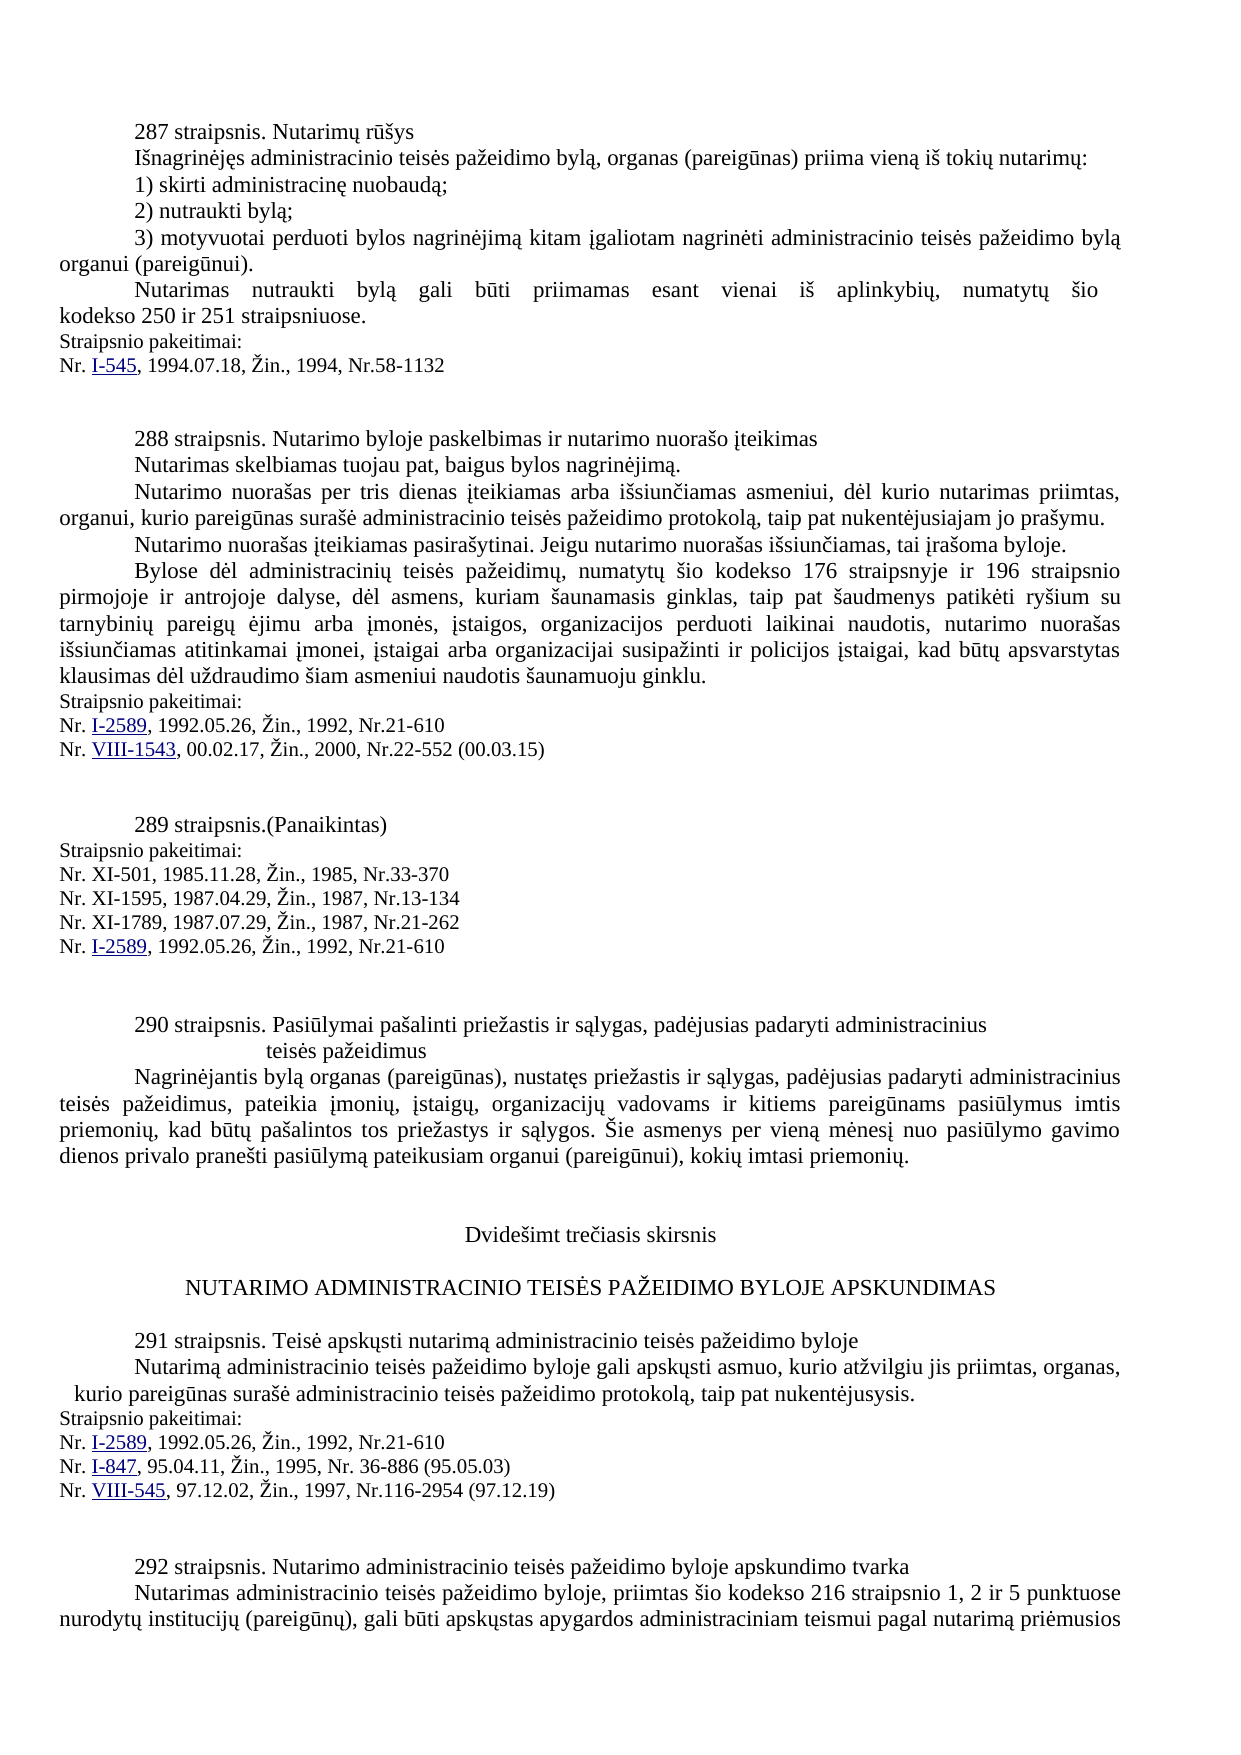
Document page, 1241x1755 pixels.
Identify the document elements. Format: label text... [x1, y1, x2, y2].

text 3) motyvuotai perduoti bylos nagrinėjimą kitam įgaliotam nagrinėti administracinio teisės pažeidimo bylą organui (pareigūnui). [59, 223, 1122, 276]
text 287 straipsnis. Nutarimų rūšys [59, 118, 1122, 144]
text Nr. I-2589, 1992.05.26, Žin., 1992, Nr.21-610 [59, 1430, 1122, 1454]
text 288 straipsnis. Nutarimo byloje paskelbimas ir nutarimo nuorašo įteikimas [59, 425, 1122, 452]
text Dvidešimt trečiasis skirsnis [59, 1222, 1122, 1248]
text Nr. XI-501, 1985.11.28, Žin., 1985, Nr.33-370 [59, 862, 1122, 886]
text Išnagrinėjęs administracinio teisės pažeidimo bylą, organas (pareigūnas) priima vieną iš tokių nutarimų: [59, 144, 1122, 171]
text Bylose dėl administracinių teisės pažeidimų, numatytų šio kodekso 176 straipsnyje ir 196 straipsnio pirmojoje ir antrojoje dalyse, dėl asmens, kuriam šaunamasis ginklas, taip pat šaudmenys patikėti ryšium su tarnybinių pareigų ėjimu arba įmonės, įstaigos, organizacijos perduoti laikinai naudotis, nutarimo nuorašas išsiunčiamas atitinkamai įmonei, įstaigai arba organizacijai susipažinti ir policijos įstaigai, kad būtų apsvarstytas klausimas dėl uždraudimo šiam asmeniui naudotis šaunamuoju ginklu. [59, 557, 1122, 689]
text Nr. VIII-545, 97.12.02, Žin., 1997, Nr.116-2954 (97.12.19) [59, 1478, 1122, 1502]
text 291 straipsnis. Teisė apskųsti nutarimą administracinio teisės pažeidimo byloje [134, 1327, 1122, 1353]
text Nr. I-2589, 1992.05.26, Žin., 1992, Nr.21-610 [59, 934, 1122, 958]
text Nr. XI-1789, 1987.07.29, Žin., 1987, Nr.21-262 [59, 910, 1122, 934]
text Straipsnio pakeitimai: [59, 689, 1122, 713]
text Nagrinėjantis bylą organas (pareigūnas), nustatęs priežastis ir sąlygas, padėjusias padaryti administracinius teisės pažeidimus, pateikia įmonių, įstaigų, organizacijų vadovams ir kitiems pareigūnams pasiūlymus imtis priemonių, kad būtų pašalintos tos priežastys ir sąlygos. Šie asmenys per vieną mėnesį nuo pasiūlymo gavimo dienos privalo pranešti pasiūlymą pateikusiam organui (pareigūnui), kokių imtasi priemonių. [59, 1063, 1122, 1169]
text Nr. I-545, 1994.07.18, Žin., 1994, Nr.58-1132 [59, 353, 1122, 377]
text Nutarimą administracinio teisės pažeidimo byloje gali apskųsti asmuo, kurio atžvilgiu jis priimtas, organas, kurio pareigūnas surašė administracinio teisės pažeidimo protokolą, taip pat nukentėjusysis. [74, 1353, 1122, 1406]
text 292 straipsnis. Nutarimo administracinio teisės pažeidimo byloje apskundimo tvarka [134, 1553, 1122, 1579]
text Nutarimo nuorašas įteikiamas pasirašytinai. Jeigu nutarimo nuorašas išsiunčiamas, tai įrašoma byloje. [59, 531, 1122, 557]
text teisės pažeidimus [59, 1037, 1122, 1063]
text Nutarimas skelbiamas tuojau pat, baigus bylos nagrinėjimą. [59, 452, 1122, 478]
text 2) nutraukti bylą; [59, 197, 1122, 223]
text Nutarimo nuorašas per tris dienas įteikiamas arba išsiunčiamas asmeniui, dėl kurio nutarimas priimtas, organui, kurio pareigūnas surašė administracinio teisės pažeidimo protokolą, taip pat nukentėjusiajam jo prašymu. [59, 478, 1122, 531]
text Nr. I-2589, 1992.05.26, Žin., 1992, Nr.21-610 [59, 713, 1122, 737]
text 289 straipsnis.(Panaikintas) [59, 811, 1122, 838]
text Nr. VIII-1543, 00.02.17, Žin., 2000, Nr.22-552 (00.03.15) [59, 737, 1122, 761]
text NUTARIMO ADMINISTRACINIO TEISĖS PAŽEIDIMO BYLOJE APSKUNDIMAS [59, 1274, 1122, 1301]
text 1) skirti administracinę nuobaudą; [59, 171, 1122, 197]
text Nutarimas nutraukti bylą gali būti priimamas esant vienai iš aplinkybių, numatytų šio kodekso 250 ir 251 straipsniuose. [59, 276, 1122, 329]
text Straipsnio pakeitimai: [59, 838, 1122, 862]
text Nr. I-847, 95.04.11, Žin., 1995, Nr. 36-886 (95.05.03) [59, 1454, 1122, 1478]
text Straipsnio pakeitimai: [59, 329, 1122, 353]
text 290 straipsnis. Pasiūlymai pašalinti priežastis ir sąlygas, padėjusias padaryti administracinius [59, 1011, 1122, 1037]
text Nr. XI-1595, 1987.04.29, Žin., 1987, Nr.13-134 [59, 886, 1122, 910]
text Nutarimas administracinio teisės pažeidimo byloje, priimtas šio kodekso 216 straipsnio 1, 2 ir 5 punktuose nurodytų institucijų (pareigūnų), gali būti apskųstas apygardos administraciniam teismui pagal nutarimą priėmusios [59, 1579, 1122, 1632]
text Straipsnio pakeitimai: [59, 1406, 1122, 1430]
